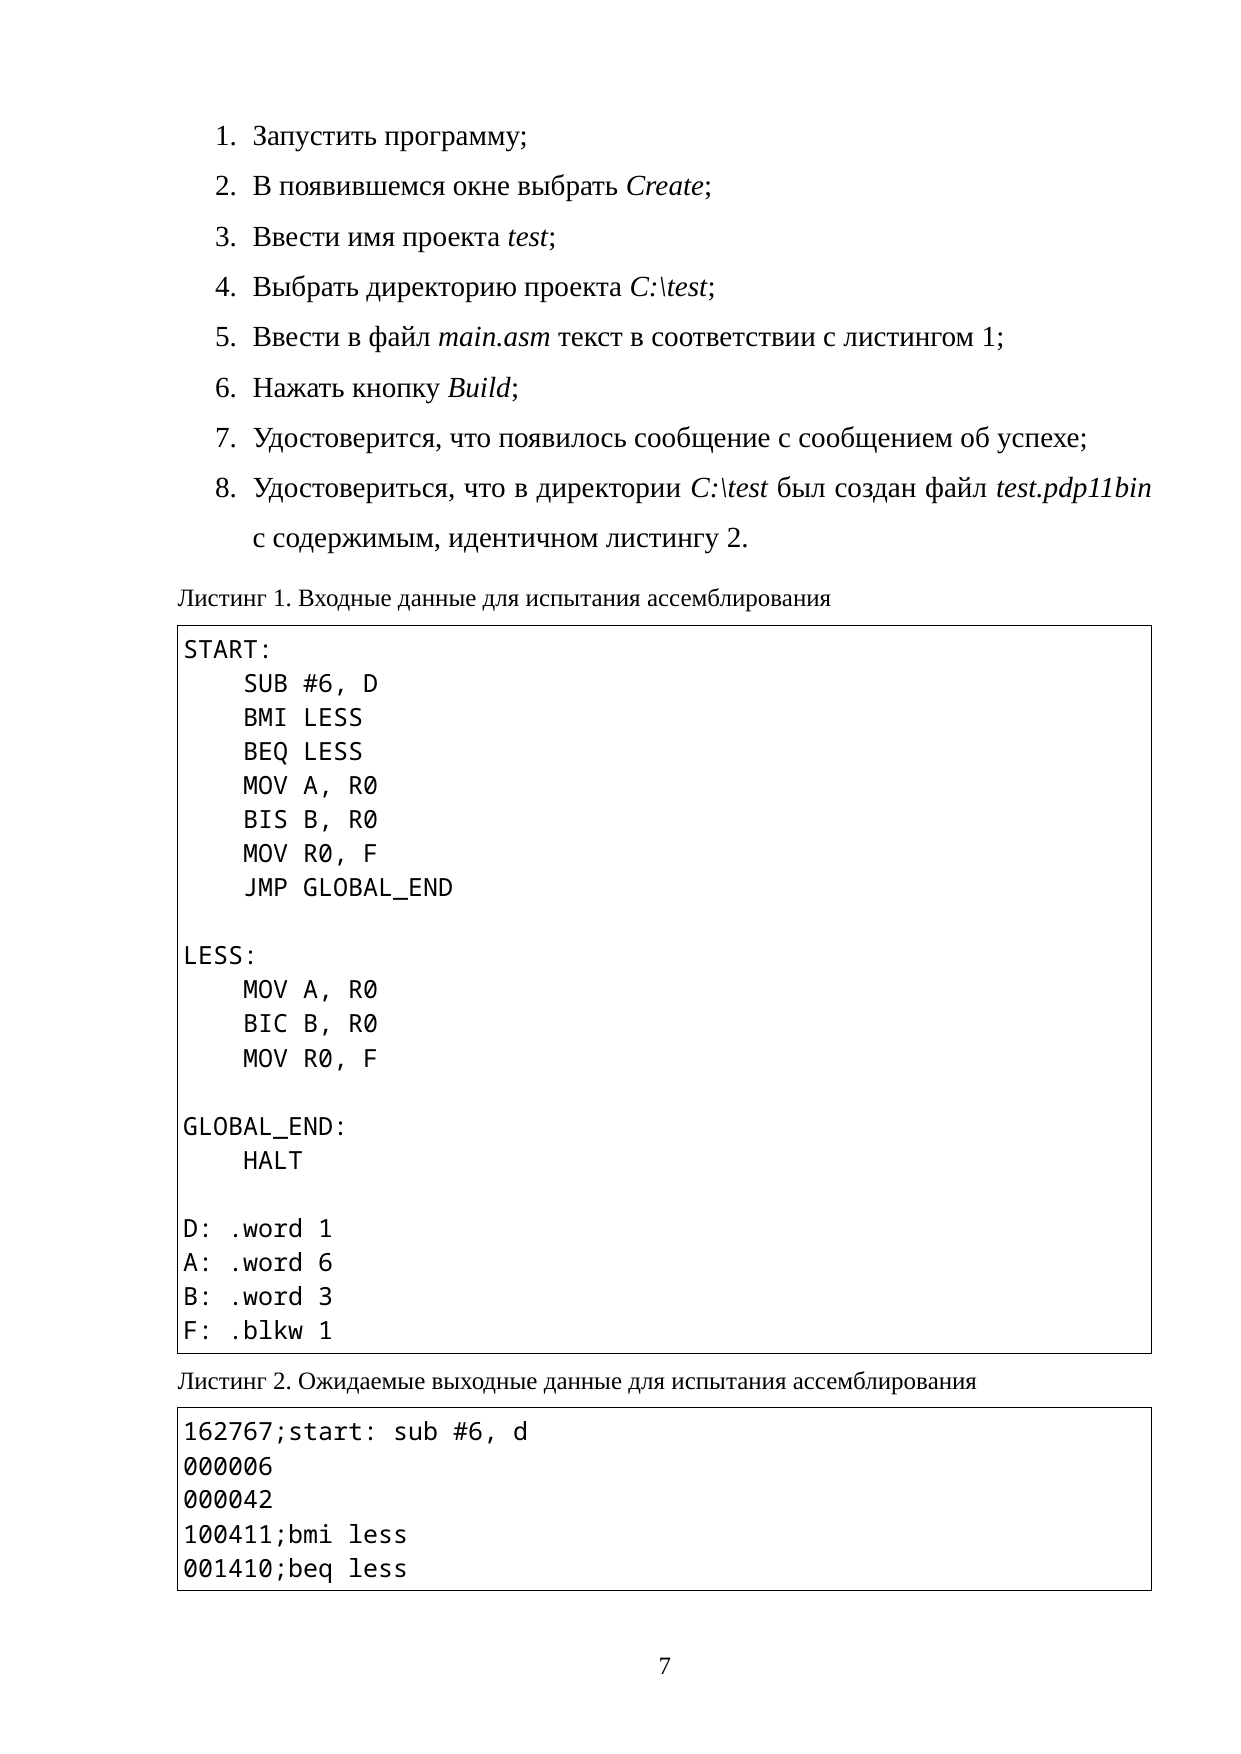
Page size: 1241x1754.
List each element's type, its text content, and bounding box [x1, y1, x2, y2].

list Выбрать директорию проекта C:\test; [215, 269, 1152, 303]
text Листинг 2. Ожидаемые выходные данные для испытания ассемблирования [177, 1366, 1152, 1395]
list Удостовериться, что в директории C:\test был создан файл test.pdp11bin с содержимым, идентичном листингу 2. [215, 470, 1152, 554]
list Запустить программу; [215, 118, 1152, 152]
table_header START: SUB #6, D BMI LESS BEQ LESS MOV A, R0 BIS B, R0 MOV R0, F JMP GLOBAL_END LESS: MOV A, R0 BIC B, R0 MOV R0, F GLOBAL_END: HALT D: .word 1 A: .word 6 B: .word 3 F: .blkw 1 [178, 626, 1151, 1352]
list Ввести в файл main.asm текст в соответствии с листингом 1; [215, 319, 1152, 353]
list Удостоверится, что появилось сообщение с сообщением об успехе; [215, 420, 1152, 453]
list Нажать кнопку Build; [215, 370, 1152, 403]
list Ввести имя проекта test; [215, 219, 1152, 252]
table_header 162767;start: sub #6, d 000006 000042 100411;bmi less 001410;beq less [178, 1408, 1151, 1590]
list В появившемся окне выбрать Create; [215, 168, 1152, 202]
text Листинг 1. Входные данные для испытания ассемблирования [177, 583, 1152, 612]
